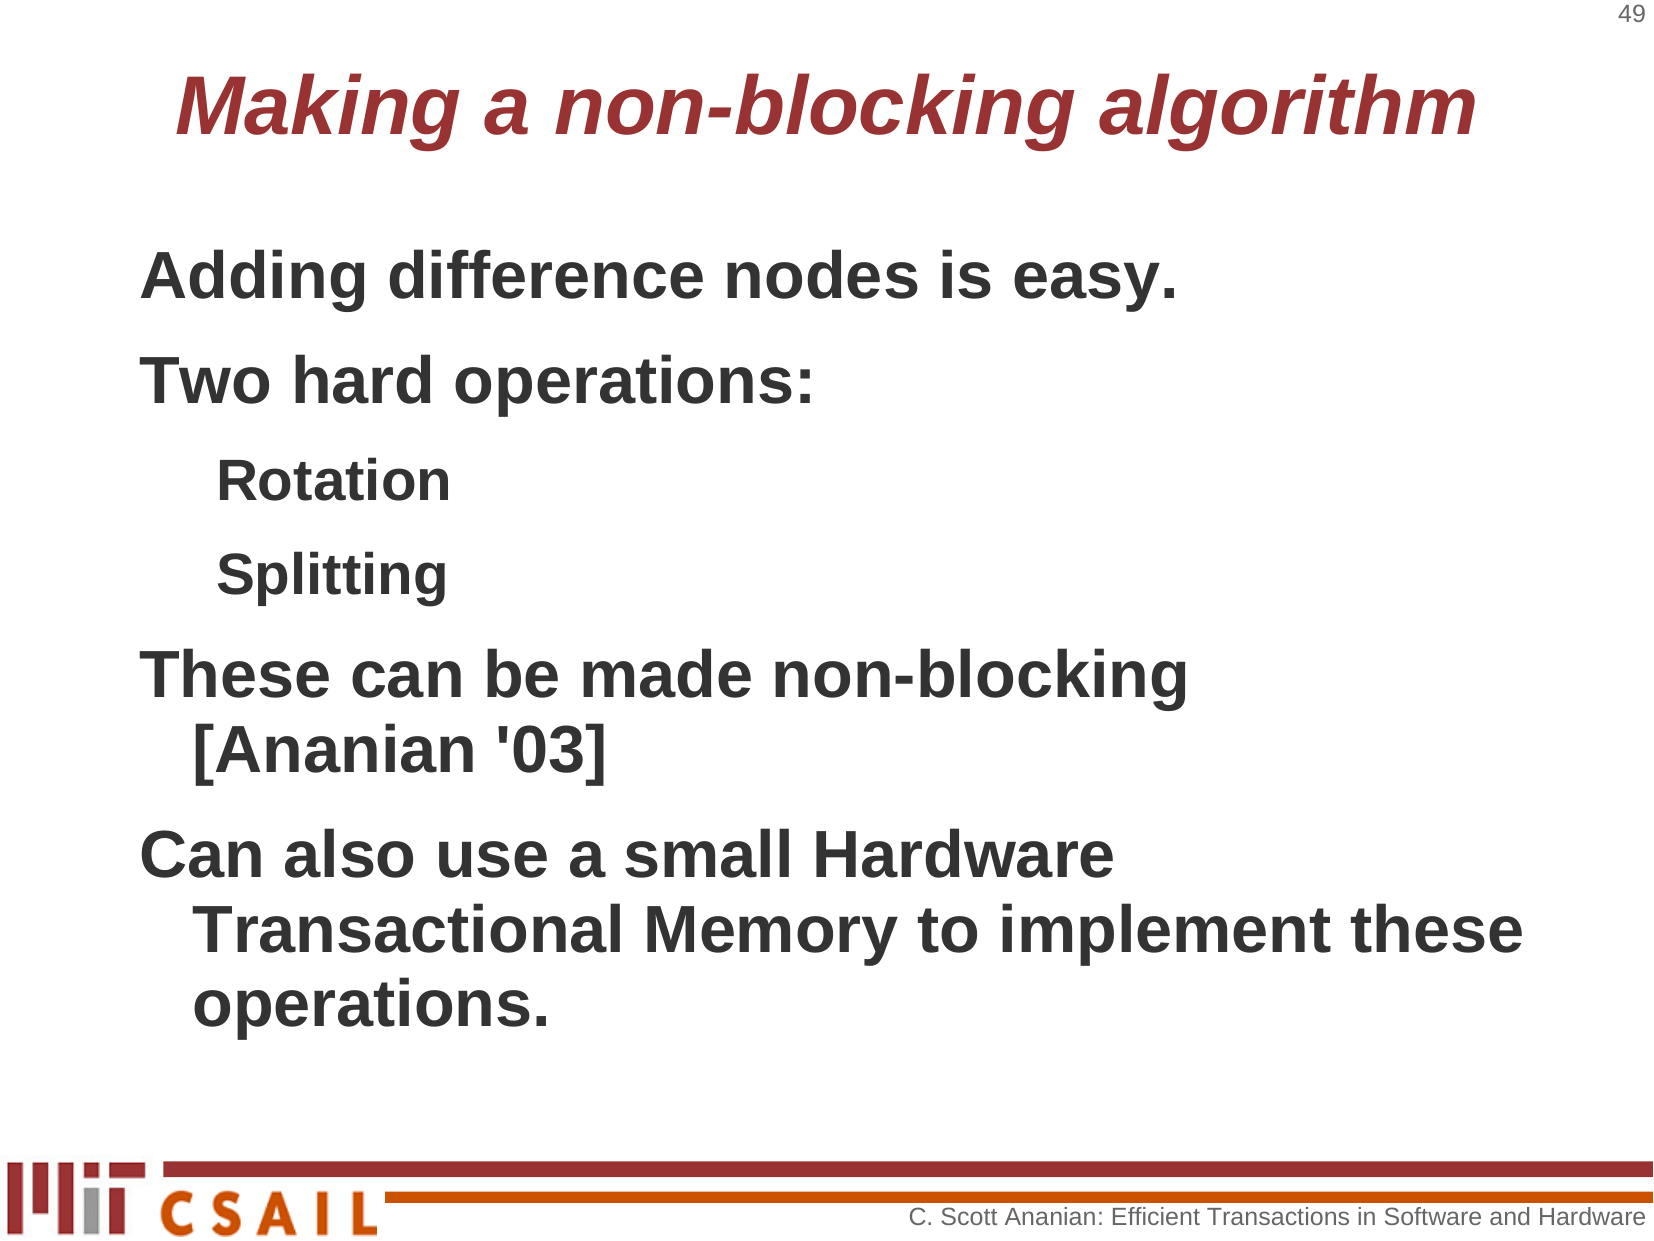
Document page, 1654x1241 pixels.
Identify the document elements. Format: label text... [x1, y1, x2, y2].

title Making a non-blocking algorithm [121, 18, 1534, 194]
list Adding difference nodes is easy. Two hard operations: Rotation Splitting These can be made non-blocking [Ananian '03] Can also use a small Hardware Transactional Memory to implement these operations. [121, 237, 1561, 1133]
picture [0, 1155, 377, 1237]
